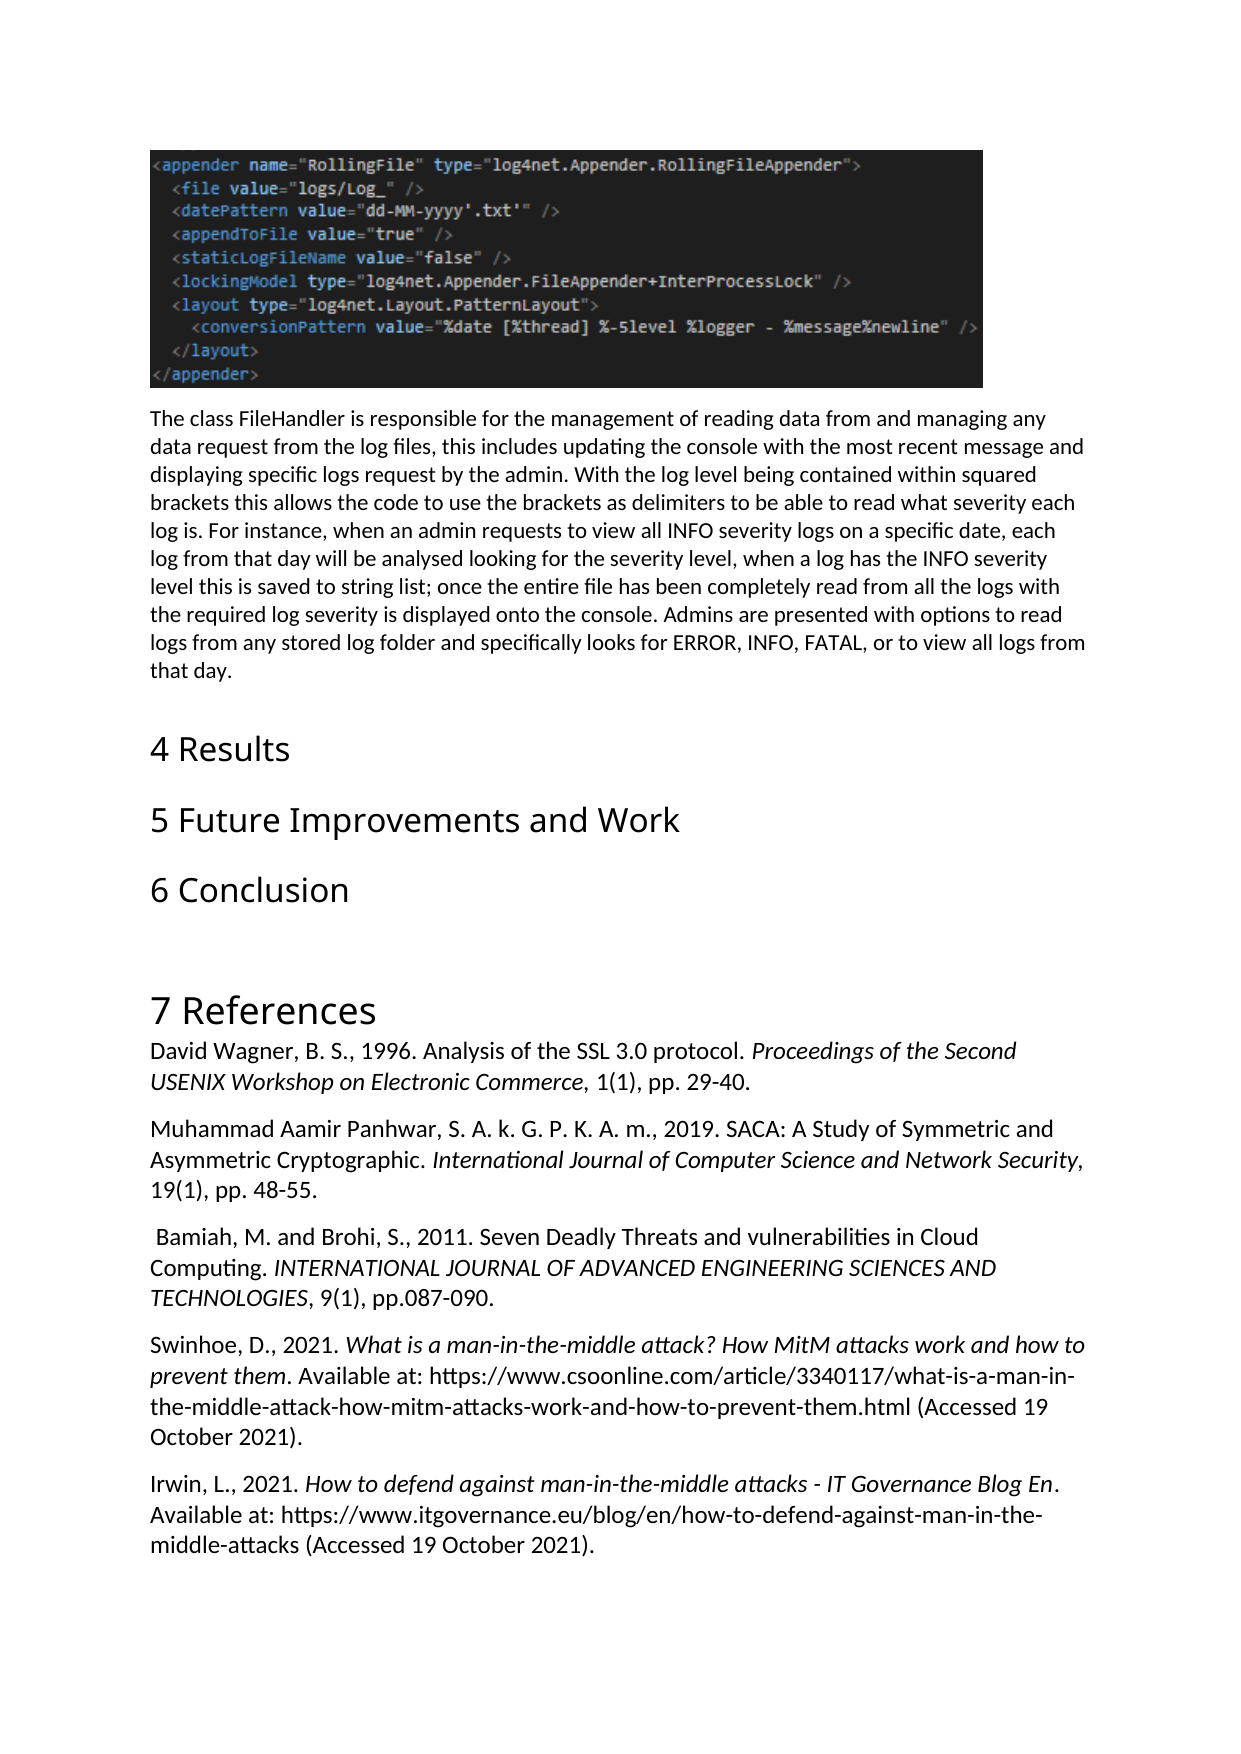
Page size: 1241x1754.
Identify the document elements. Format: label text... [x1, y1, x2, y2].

subtitle 7 References [150, 984, 1090, 1036]
text Swinhoe, D., 2021. What is a man-in-the-middle attack? How MitM attacks work and how to prevent them. Available at: https://www.csoonline.com/article/3340117/what-is-a-man-in-the-middle-attack-how-mitm-attacks-work-and-how-to-prevent-them.html (Accessed 19 October 2021). [150, 1330, 1090, 1452]
text The class FileHandler is responsible for the management of reading data from and managing any data request from the log files, this includes updating the console with the most recent message and displaying specific logs request by the admin. With the log level being contained within squared brackets this allows the code to use the brackets as delimiters to be able to read what severity each log is. For instance, when an admin requests to view all INFO severity logs on a specific date, each log from that day will be analysed looking for the severity level, when a log has the INFO severity level this is saved to string list; once the entire file has been completely read from all the logs with the required log severity is displayed onto the console. Admins are presented with options to read logs from any stored log folder and specifically looks for ERROR, INFO, FATAL, or to view all logs from that day. [150, 404, 1090, 684]
text Irwin, L., 2021. How to defend against man-in-the-middle attacks - IT Governance Blog En. Available at: https://www.itgovernance.eu/blog/en/how-to-defend-against-man-in-the-middle-attacks (Accessed 19 October 2021). [150, 1468, 1090, 1560]
text Bamiah, M. and Brohi, S., 2011. Seven Deadly Threats and vulnerabilities in Cloud Computing. INTERNATIONAL JOURNAL OF ADVANCED ENGINEERING SCIENCES AND TECHNOLOGIES, 9(1), pp.087-090. [150, 1221, 1090, 1313]
subtitle 4 Results [150, 726, 1090, 771]
text David Wagner, B. S., 1996. Analysis of the SSL 3.0 protocol. Proceedings of the Second USENIX Workshop on Electronic Commerce, 1(1), pp. 29-40. [150, 1036, 1090, 1097]
text Muhammad Aamir Panhwar, S. A. k. G. P. K. A. m., 2019. SACA: A Study of Symmetric and Asymmetric Cryptographic. International Journal of Computer Science and Network Security, 19(1), pp. 48-55. [150, 1113, 1090, 1205]
subtitle 5 Future Improvements and Work [150, 796, 1090, 842]
subtitle 6 Conclusion [150, 867, 1090, 912]
